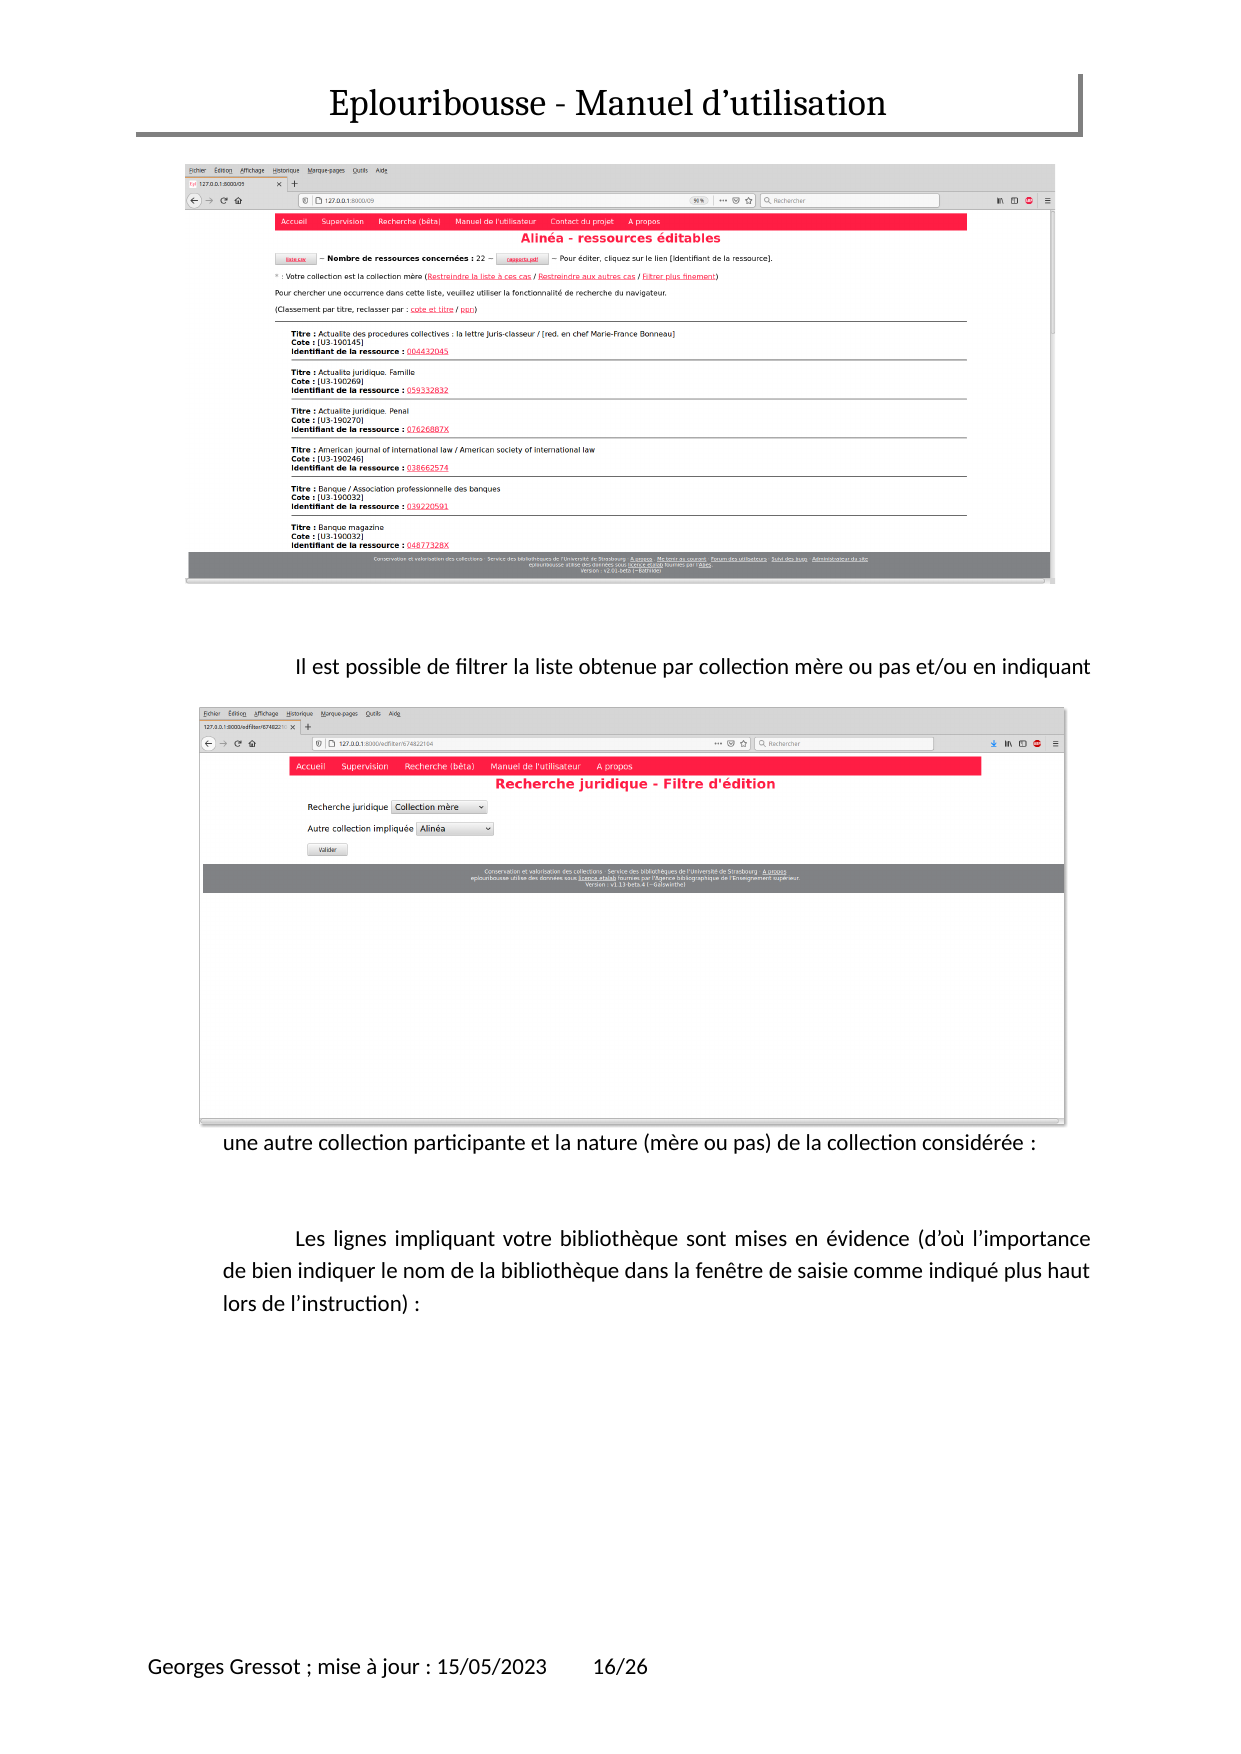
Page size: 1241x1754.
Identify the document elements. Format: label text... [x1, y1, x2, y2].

list Les lignes impliquant votre bibliothèque sont mises en évidence (d’où l’importance de bien indiquer le nom de la bibliothèque dans la fenêtre de saisie comme indiqué plus haut lors de l’instruction) : [223, 1224, 1093, 1317]
list Il est possible de filtrer la liste obtenue par collection mère ou pas et/ou en indiquant une autre collection participante et la nature (mère ou pas) de la collection considérée : [223, 652, 1093, 1156]
picture [185, 164, 1055, 584]
picture [197, 706, 1068, 1128]
